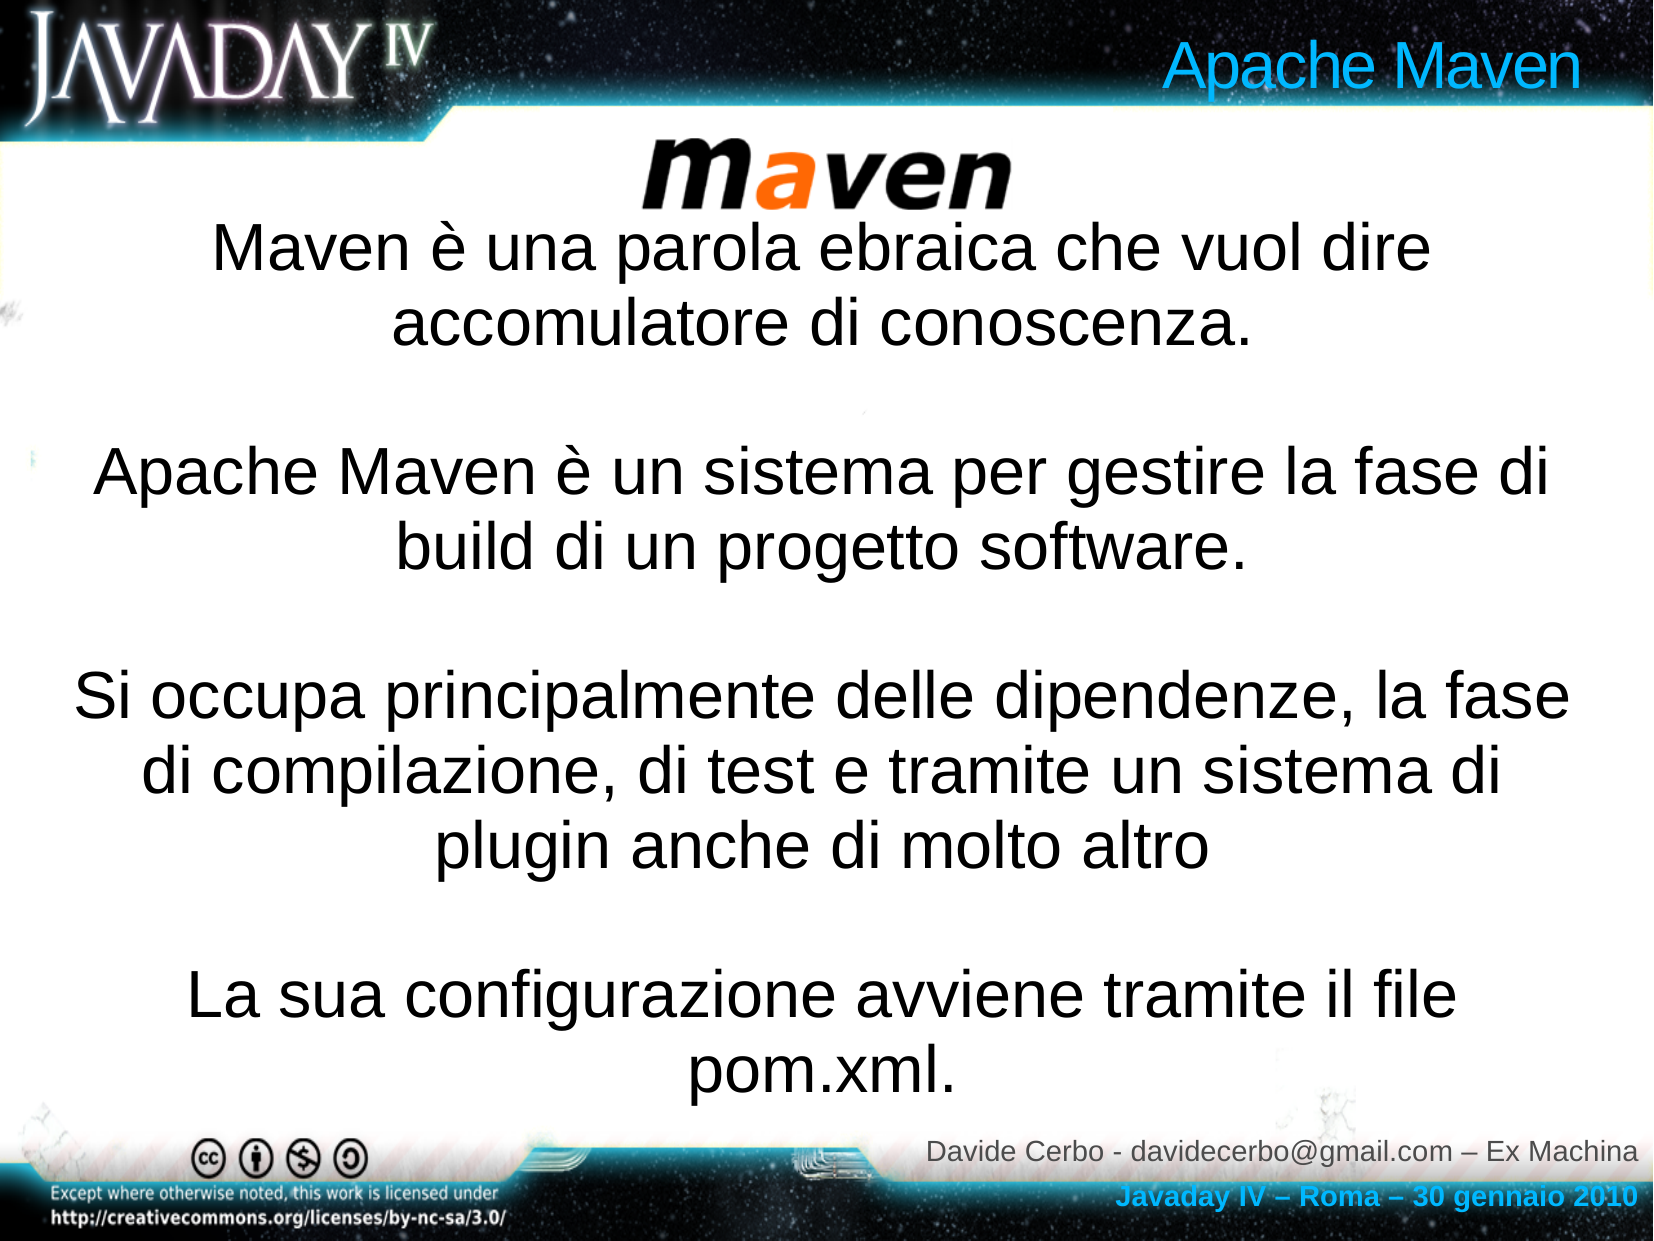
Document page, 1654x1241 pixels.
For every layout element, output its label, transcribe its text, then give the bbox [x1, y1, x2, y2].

title Apache Maven [108, 7, 1585, 124]
picture [0, 0, 1653, 1241]
subtitle Maven è una parola ebraica che vuol dire accomulatore di conoscenza. Apache Maven è un sistema per gestire la fase di build di un progetto software. Si occupa principalmente delle dipendenze, la fase di compilazione, di test e tramite un sistema di plugin anche di molto altro La sua configurazione avviene tramite il file pom.xml. [52, 209, 1594, 1107]
